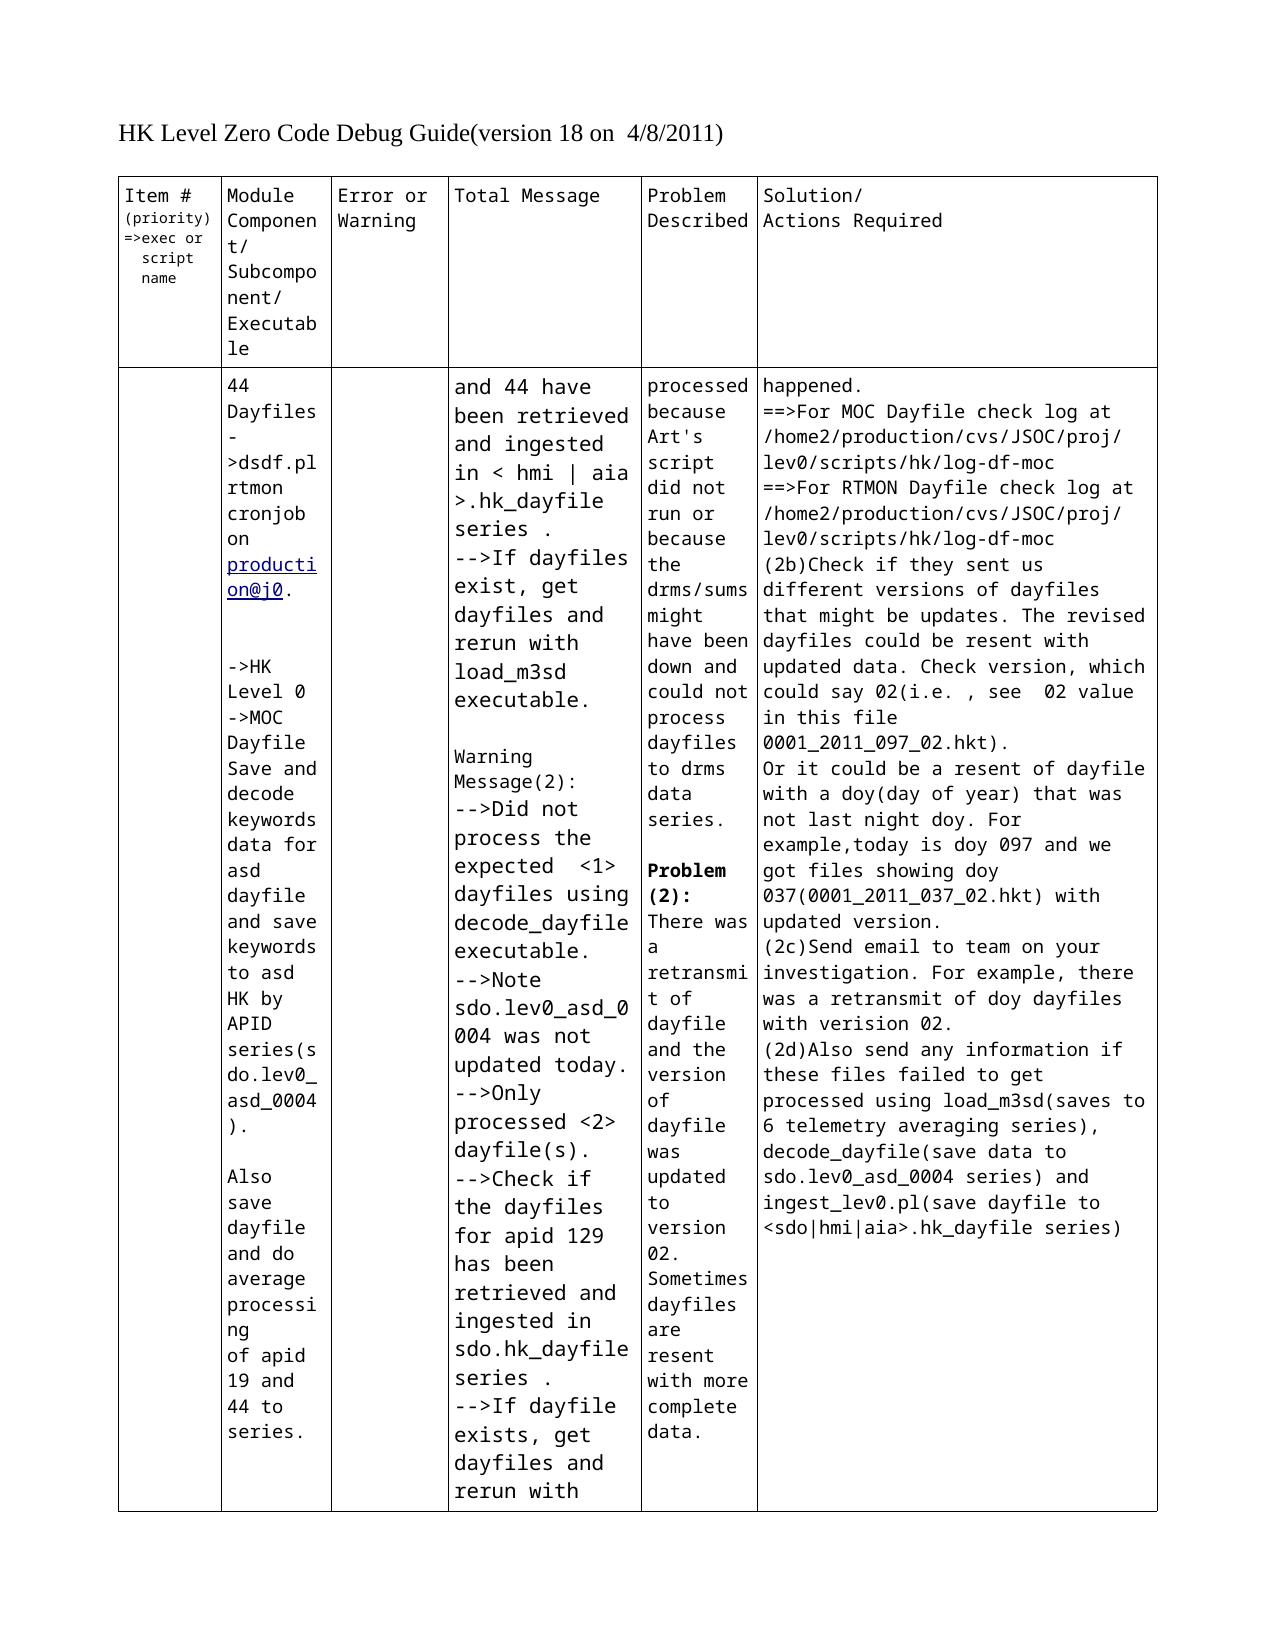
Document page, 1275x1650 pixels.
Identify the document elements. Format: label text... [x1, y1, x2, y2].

table_header Total Message [449, 177, 641, 367]
table_header Module Component/ Subcomponent/ Executable [222, 177, 331, 367]
table_cell 44 Dayfiles ->dsdf.pl rtmon cronjob on production@j0. ->HK Level 0 ->MOC Dayfile Save and decode keywords data for asd dayfile and save keywords to asd HK by APID series(sdo.lev0_asd_0004). Also save dayfile and do average processing of apid 19 and 44 to series. [222, 368, 331, 1511]
table_cell [332, 368, 448, 1511]
table_header Item # (priority) =>exec or script name [119, 177, 221, 367]
table_cell and 44 have been retrieved and ingested in < hmi | aia >.hk_dayfile series . -->If dayfiles exist, get dayfiles and rerun with load_m3sd executable. Warning Message(2): -->Did not process the expected <1> dayfiles using decode_dayfile executable. -->Note sdo.lev0_asd_0004 was not updated today. -->Only processed <2> dayfile(s). -->Check if the dayfiles for apid 129 has been retrieved and ingested in sdo.hk_dayfile series . -->If dayfile exists, get dayfiles and rerun with [449, 368, 641, 1511]
table_cell processed because Art's script did not run or because the drms/sums might have been down and could not process dayfiles to drms data series. Problem (2): There was a retransmit of dayfile and the version of dayfile was updated to version 02. Sometimes dayfiles are resent with more complete data. [642, 368, 757, 1511]
table_header Error or Warning [332, 177, 448, 367]
table_cell happened. ==>For MOC Dayfile check log at /home2/production/cvs/JSOC/proj/lev0/scripts/hk/log-df-moc ==>For RTMON Dayfile check log at /home2/production/cvs/JSOC/proj/lev0/scripts/hk/log-df-moc (2b)Check if they sent us different versions of dayfiles that might be updates. The revised dayfiles could be resent with updated data. Check version, which could say 02(i.e. , see 02 value in this file 0001_2011_097_02.hkt). Or it could be a resent of dayfile with a doy(day of year) that was not last night doy. For example,today is doy 097 and we got files showing doy 037(0001_2011_037_02.hkt) with updated version. (2c)Send email to team on your investigation. For example, there was a retransmit of doy dayfiles with verision 02. (2d)Also send any information if these files failed to get processed using load_m3sd(saves to 6 telemetry averaging series), decode_dayfile(save data to sdo.lev0_asd_0004 series) and ingest_lev0.pl(save dayfile to <sdo|hmi|aia>.hk_dayfile series) [758, 368, 1157, 1511]
table_header Solution/ Actions Required [758, 177, 1157, 367]
table_header Problem Described [642, 177, 757, 367]
table_cell [119, 368, 221, 1511]
